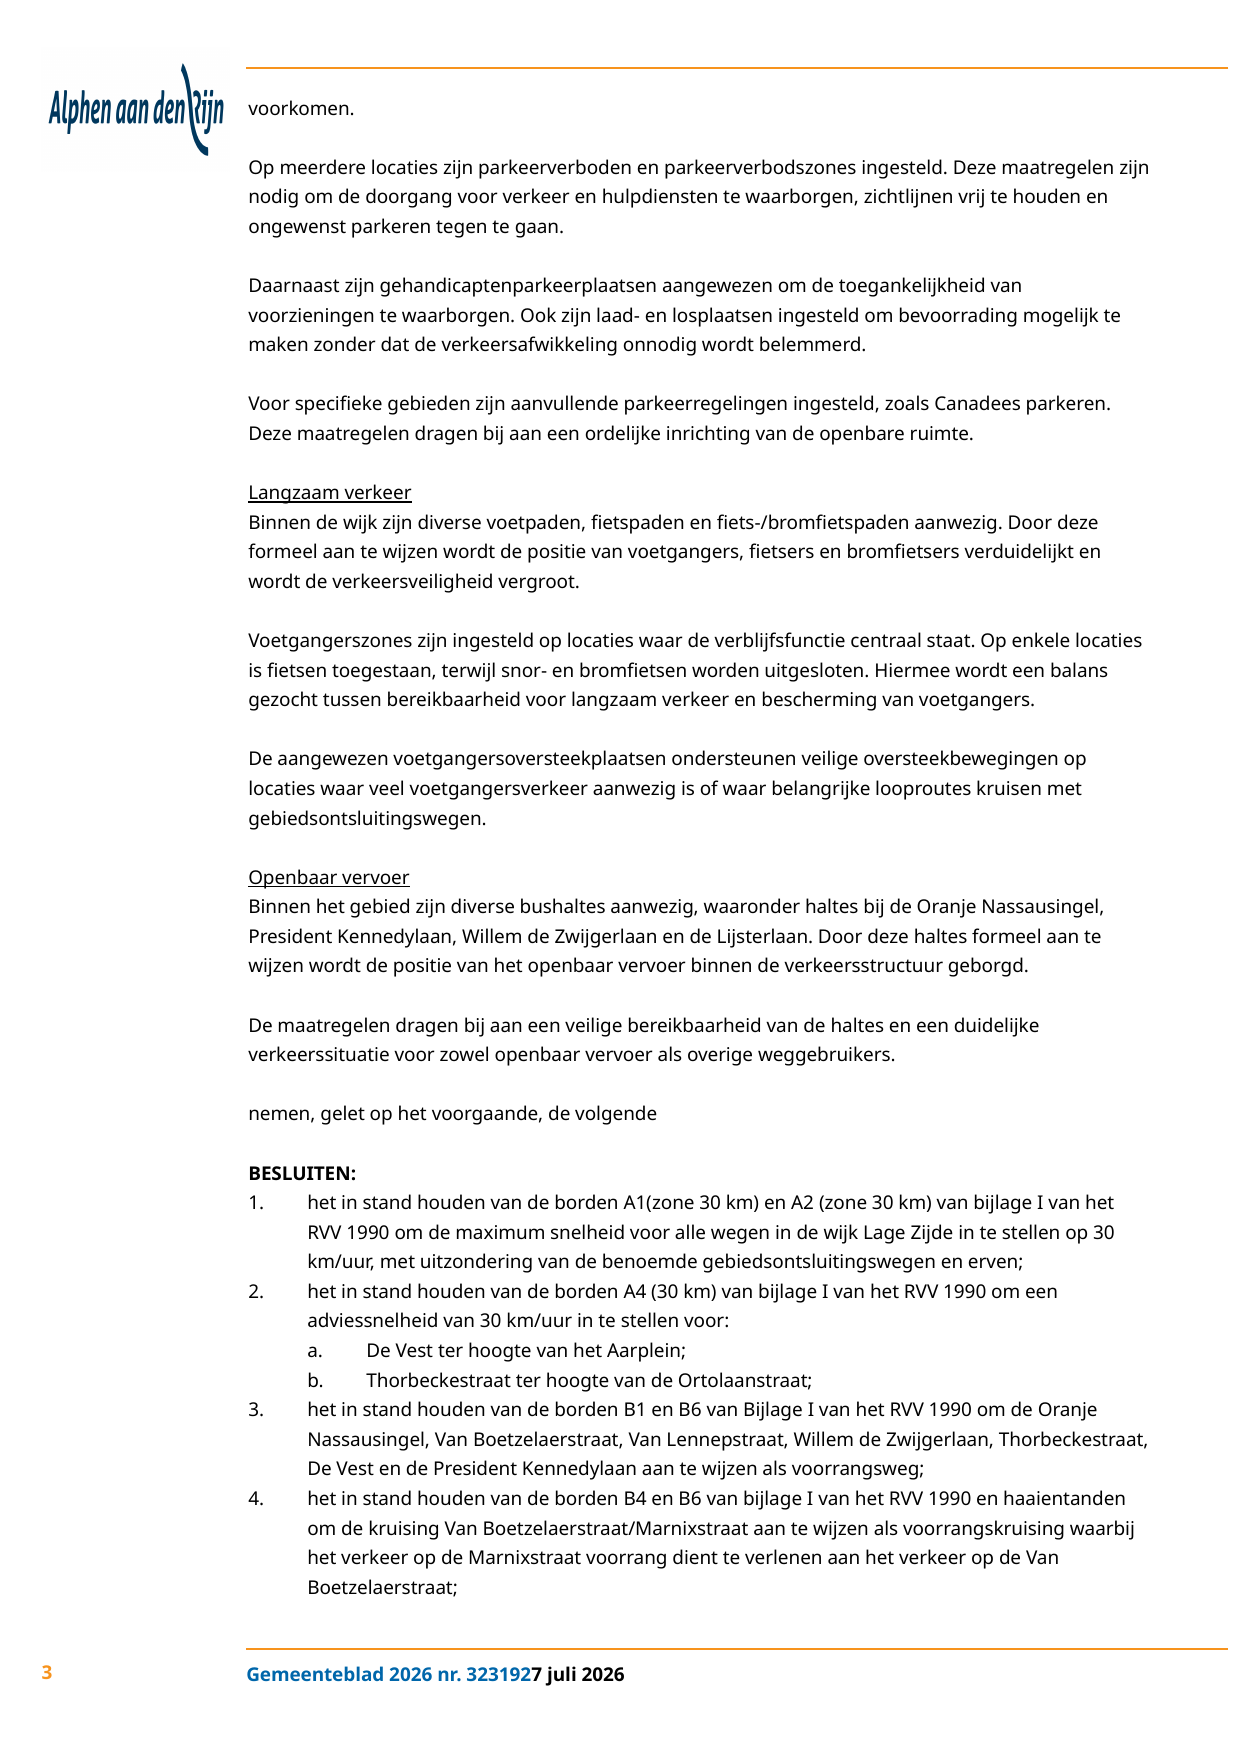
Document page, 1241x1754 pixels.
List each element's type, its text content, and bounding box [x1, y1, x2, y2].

list het in stand houden van de borden A4 (30 km) van bijlage I van het RVV 1990 om een adviessnelheid van 30 km/uur in te stellen voor: [248, 1278, 1152, 1333]
text Daarnaast zijn gehandicaptenparkeerplaatsen aangewezen om de toegankelijkheid van voorzieningen te waarborgen. Ook zijn laad- en losplaatsen ingesteld om bevoorrading mogelijk te maken zonder dat de verkeersafwikkeling onnodig wordt belemmerd. [248, 272, 1152, 357]
list De Vest ter hoogte van het Aarplein; [307, 1337, 1152, 1363]
text De aangewezen voetgangersoversteekplaatsen ondersteunen veilige oversteekbewegingen op locaties waar veel voetgangersverkeer aanwezig is of waar belangrijke looproutes kruisen met gebiedsontsluitingswegen. [248, 746, 1152, 831]
list het in stand houden van de borden B4 en B6 van bijlage I van het RVV 1990 en haaientanden om de kruising Van Boetzelaerstraat/Marnixstraat aan te wijzen als voorrangskruising waarbij het verkeer op de Marnixstraat voorrang dient te verlenen aan het verkeer op de Van Boetzelaerstraat; [248, 1485, 1152, 1600]
text voorkomen. [248, 95, 1152, 121]
text Langzaam verkeer [248, 479, 1152, 505]
text BESLUITEN: [248, 1160, 1152, 1186]
text nemen, gelet op het voorgaande, de volgende [248, 1101, 1152, 1126]
text Voor specifieke gebieden zijn aanvullende parkeerregelingen ingesteld, zoals Canadees parkeren. Deze maatregelen dragen bij aan een ordelijke inrichting van de openbare ruimte. [248, 391, 1152, 446]
text Binnen de wijk zijn diverse voetpaden, fietspaden en fiets-/bromfietspaden aanwezig. Door deze formeel aan te wijzen wordt de positie van voetgangers, fietsers en bromfietsers verduidelijkt en wordt de verkeersveiligheid vergroot. [248, 509, 1152, 594]
text De maatregelen dragen bij aan een veilige bereikbaarheid van de haltes en een duidelijke verkeerssituatie voor zowel openbaar vervoer als overige weggebruikers. [248, 1012, 1152, 1067]
text Openbaar vervoer [248, 864, 1152, 890]
picture [41, 47, 231, 172]
text Binnen het gebied zijn diverse bushaltes aanwezig, waaronder haltes bij de Oranje Nassausingel, President Kennedylaan, Willem de Zwijgerlaan en de Lijsterlaan. Door deze haltes formeel aan te wijzen wordt de positie van het openbaar vervoer binnen de verkeersstructuur geborgd. [248, 893, 1152, 978]
list Thorbeckestraat ter hoogte van de Ortolaanstraat; [307, 1367, 1152, 1393]
text Op meerdere locaties zijn parkeerverboden en parkeerverbodszones ingesteld. Deze maatregelen zijn nodig om de doorgang voor verkeer en hulpdiensten te waarborgen, zichtlijnen vrij te houden en ongewenst parkeren tegen te gaan. [248, 154, 1152, 239]
list het in stand houden van de borden B1 en B6 van Bijlage I van het RVV 1990 om de Oranje Nassausingel, Van Boetzelaerstraat, Van Lennepstraat, Willem de Zwijgerlaan, Thorbeckestraat, De Vest en de President Kennedylaan aan te wijzen als voorrangsweg; [248, 1396, 1152, 1481]
text Voetgangerszones zijn ingesteld op locaties waar de verblijfsfunctie centraal staat. Op enkele locaties is fietsen toegestaan, terwijl snor- en bromfietsen worden uitgesloten. Hiermee wordt een balans gezocht tussen bereikbaarheid voor langzaam verkeer en bescherming van voetgangers. [248, 627, 1152, 712]
list het in stand houden van de borden A1(zone 30 km) en A2 (zone 30 km) van bijlage I van het RVV 1990 om de maximum snelheid voor alle wegen in de wijk Lage Zijde in te stellen op 30 km/uur, met uitzondering van de benoemde gebiedsontsluitingswegen en erven; [248, 1189, 1152, 1274]
